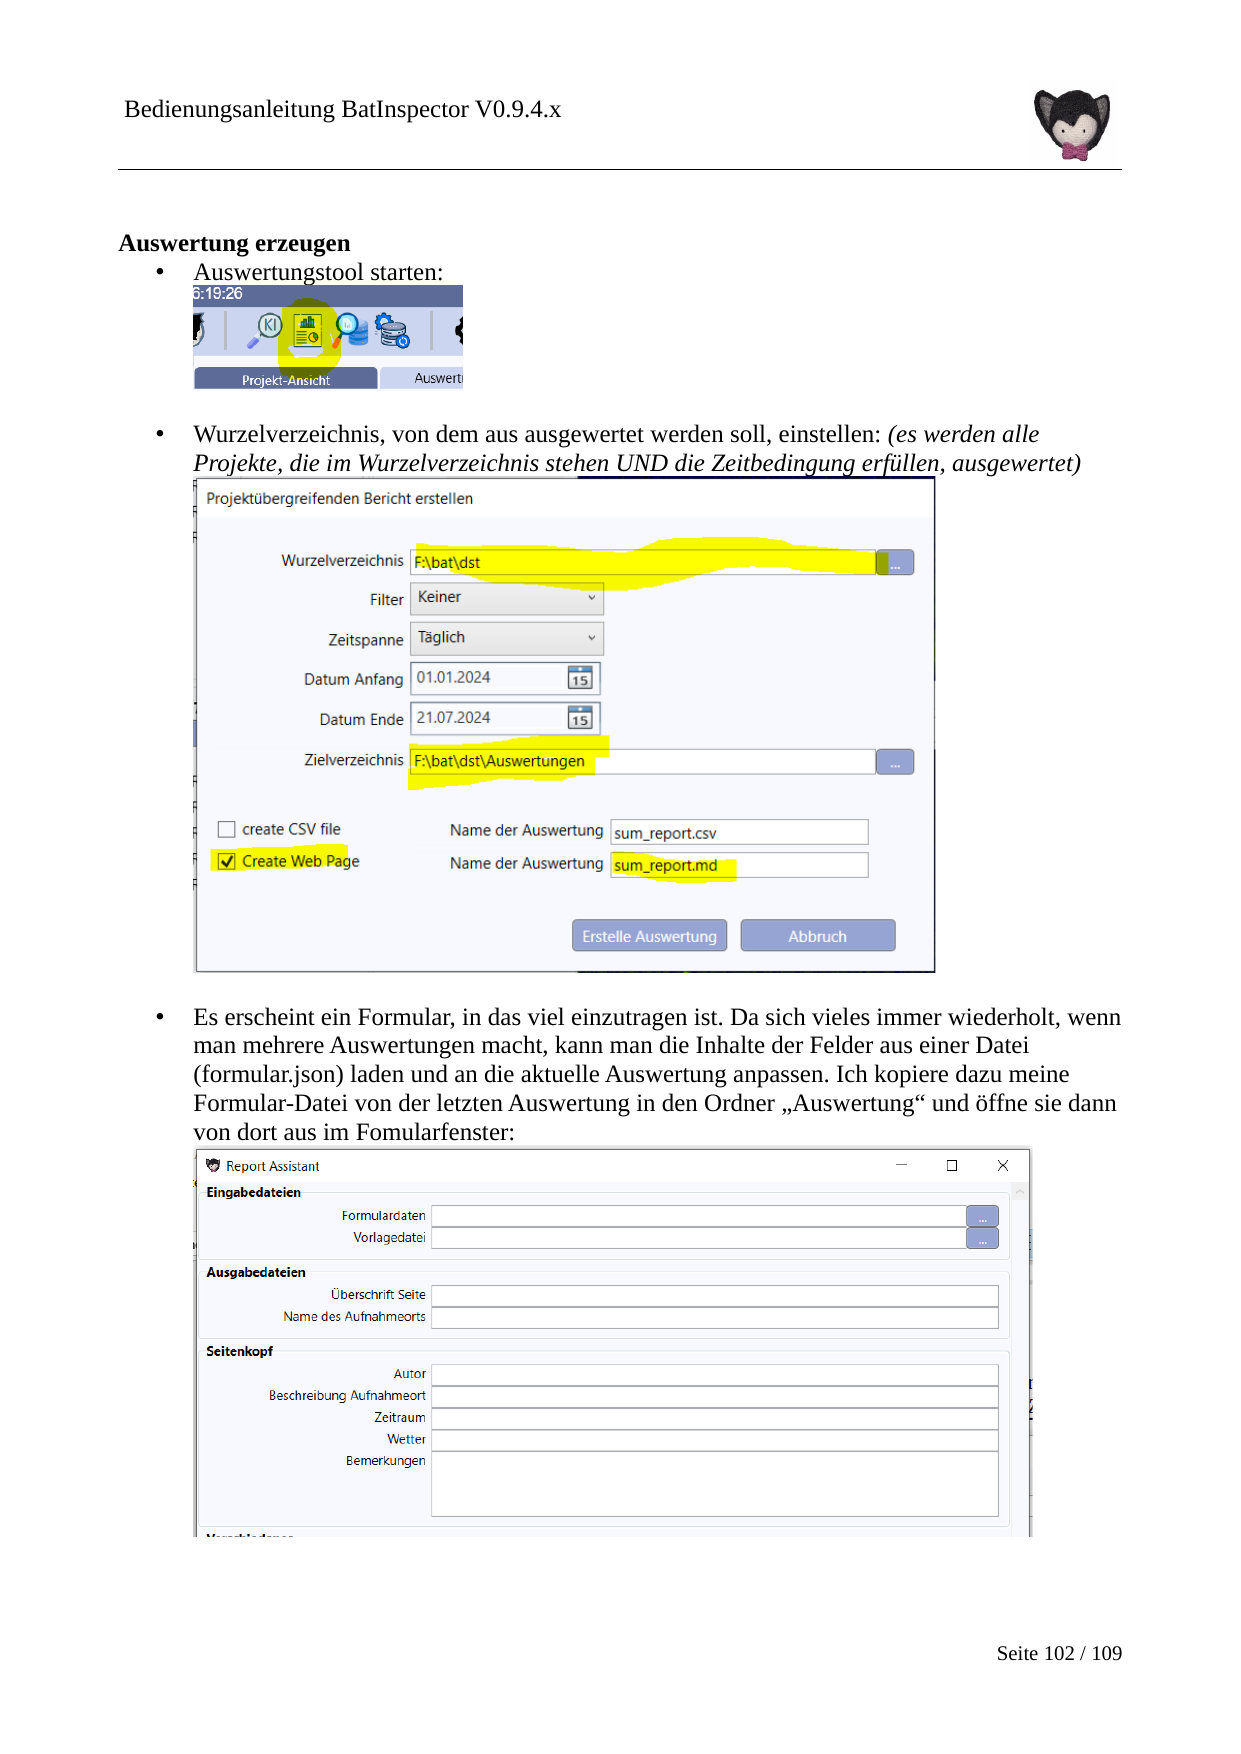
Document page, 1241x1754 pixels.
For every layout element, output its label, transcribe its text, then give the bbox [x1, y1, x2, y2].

list Es erscheint ein Formular, in das viel einzutragen ist. Da sich vieles immer wiederholt, wenn man mehrere Auswertungen macht, kann man die Inhalte der Felder aus einer Datei (formular.json) laden und an die aktuelle Auswertung anpassen. Ich kopiere dazu meine Formular-Datei von der letzten Auswertung in den Ordner „Auswertung“ und öffne sie dann von dort aus im Fomularfenster: [156, 1002, 1122, 1151]
picture [193, 285, 463, 391]
picture [193, 1145, 1033, 1537]
text Auswertung erzeugen [118, 228, 1122, 257]
picture [1030, 80, 1119, 169]
list Auswertungstool starten: [156, 257, 1122, 292]
picture [193, 476, 936, 973]
list Wurzelverzeichnis, von dem aus ausgewertet werden soll, einstellen: (es werden alle Projekte, die im Wurzelverzeichnis stehen UND die Zeitbedingung erfüllen, ausgewertet) [156, 419, 1122, 482]
